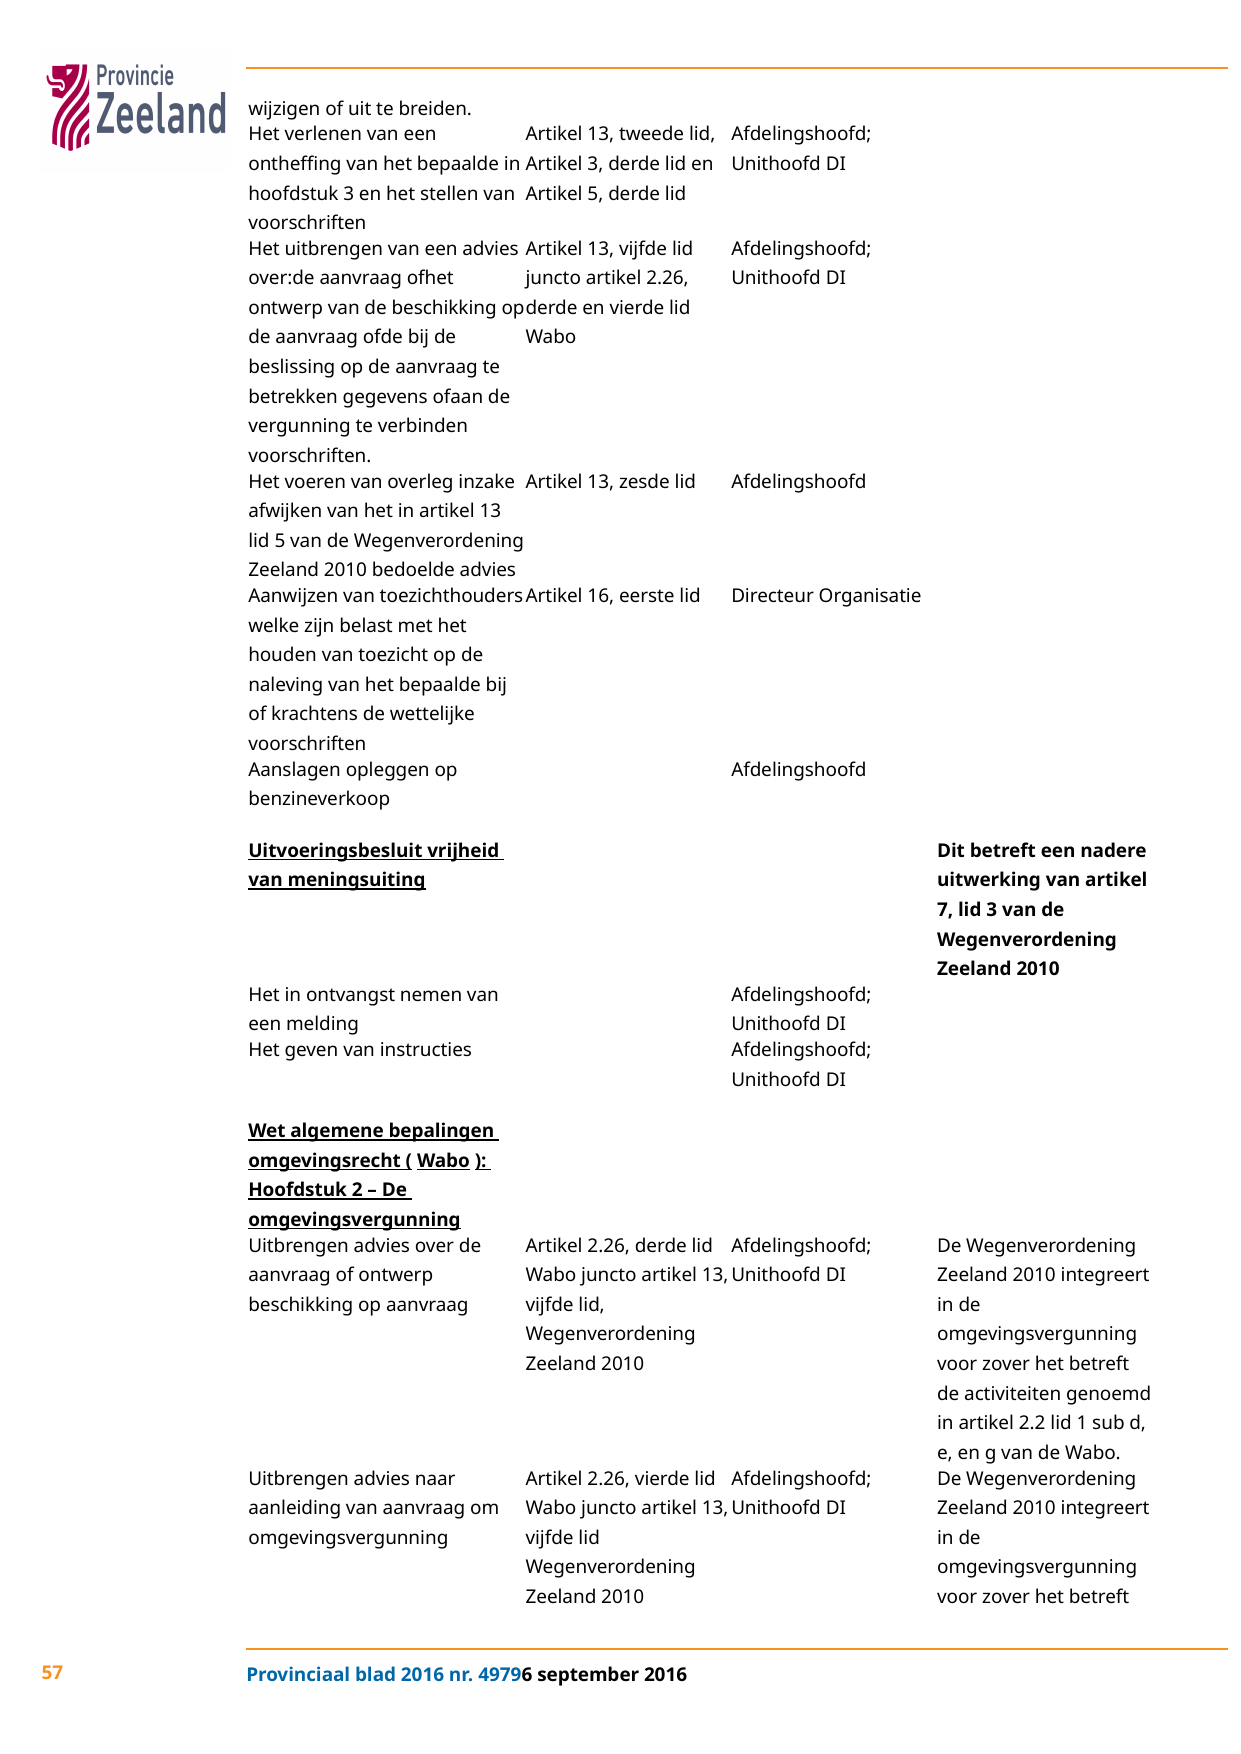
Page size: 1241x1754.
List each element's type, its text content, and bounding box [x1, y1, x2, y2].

table_cell Afdelingshoofd [731, 756, 937, 811]
table_cell Afdelingshoofd; Unithoofd DI [731, 235, 937, 468]
table_cell [937, 95, 1152, 121]
table_cell Artikel 13, tweede lid, Artikel 3, derde lid en Artikel 5, derde lid [525, 121, 731, 235]
table_cell [937, 1036, 1152, 1092]
table_cell De Wegenverordening Zeeland 2010 integreert in de omgevingsvergunning voor zover het betreft de activiteiten genoemd in artikel 2.2 lid 1 sub d, e, en g van de Wabo. [937, 1232, 1152, 1465]
table_cell Het voeren van overleg inzake afwijken van het in artikel 13 lid 5 van de Wegenverordening Zeeland 2010 bedoelde advies [248, 468, 525, 582]
table_cell [525, 1118, 731, 1232]
table_cell [731, 837, 937, 981]
table_cell Afdelingshoofd; Unithoofd DI [731, 1036, 937, 1092]
table_cell [525, 756, 731, 811]
table_cell Uitbrengen advies naar aanleiding van aanvraag om omgevingsvergunning [248, 1465, 525, 1609]
table_cell [731, 95, 937, 121]
table_cell Afdelingshoofd [731, 468, 937, 582]
table_cell Het in ontvangst nemen van een melding [248, 981, 525, 1036]
table_cell [937, 121, 1152, 235]
table_cell [937, 468, 1152, 582]
table_cell [525, 1092, 731, 1117]
table_cell Uitvoeringsbesluit vrijheid van meningsuiting [248, 837, 525, 981]
table_cell Wet algemene bepalingen omgevingsrecht ( Wabo ): Hoofdstuk 2 – De omgevingsvergunning [248, 1118, 525, 1232]
table_cell Afdelingshoofd; Unithoofd DI [731, 1465, 937, 1609]
picture [41, 47, 231, 172]
table_cell [937, 235, 1152, 468]
table_cell [525, 95, 731, 121]
table_cell Het uitbrengen van een advies over:de aanvraag ofhet ontwerp van de beschikking op de aanvraag ofde bij de beslissing op de aanvraag te betrekken gegevens ofaan de vergunning te verbinden voorschriften. [248, 235, 525, 468]
table_cell Afdelingshoofd; Unithoofd DI [731, 121, 937, 235]
table_cell [937, 1118, 1152, 1232]
table_cell [937, 981, 1152, 1036]
table_cell [937, 756, 1152, 811]
table_cell Afdelingshoofd; Unithoofd DI [731, 981, 937, 1036]
table_cell Uitbrengen advies over de aanvraag of ontwerp beschikking op aanvraag [248, 1232, 525, 1465]
table_cell [937, 811, 1152, 837]
table_cell wijzigen of uit te breiden. [248, 95, 525, 121]
table_cell Afdelingshoofd; Unithoofd DI [731, 1232, 937, 1465]
table_cell [937, 1092, 1152, 1117]
table_cell [248, 1092, 525, 1117]
table_cell [248, 811, 525, 837]
table_cell Directeur Organisatie [731, 582, 937, 756]
table_cell Artikel 2.26, vierde lid Wabo juncto artikel 13, vijfde lid Wegenverordening Zeeland 2010 [525, 1465, 731, 1609]
table_cell [525, 811, 731, 837]
table_cell Artikel 13, zesde lid [525, 468, 731, 582]
table_cell [525, 1036, 731, 1092]
table_cell [731, 1118, 937, 1232]
table_cell Artikel 16, eerste lid [525, 582, 731, 756]
table_cell [525, 981, 731, 1036]
table_cell Dit betreft een nadere uitwerking van artikel 7, lid 3 van de Wegenverordening Zeeland 2010 [937, 837, 1152, 981]
table_cell [731, 811, 937, 837]
table_cell [731, 1092, 937, 1117]
table_cell Het verlenen van een ontheffing van het bepaalde in hoofdstuk 3 en het stellen van voorschriften [248, 121, 525, 235]
table_cell Artikel 2.26, derde lid Wabo juncto artikel 13, vijfde lid, Wegenverordening Zeeland 2010 [525, 1232, 731, 1465]
table_cell [525, 837, 731, 981]
table_cell De Wegenverordening Zeeland 2010 integreert in de omgevingsvergunning voor zover het betreft [937, 1465, 1152, 1609]
table_cell Artikel 13, vijfde lid juncto artikel 2.26, derde en vierde lid Wabo [525, 235, 731, 468]
table_cell [937, 582, 1152, 756]
table_cell Het geven van instructies [248, 1036, 525, 1092]
table_cell Aanwijzen van toezichthouders welke zijn belast met het houden van toezicht op de naleving van het bepaalde bij of krachtens de wettelijke voorschriften [248, 582, 525, 756]
table_cell Aanslagen opleggen op benzineverkoop [248, 756, 525, 811]
